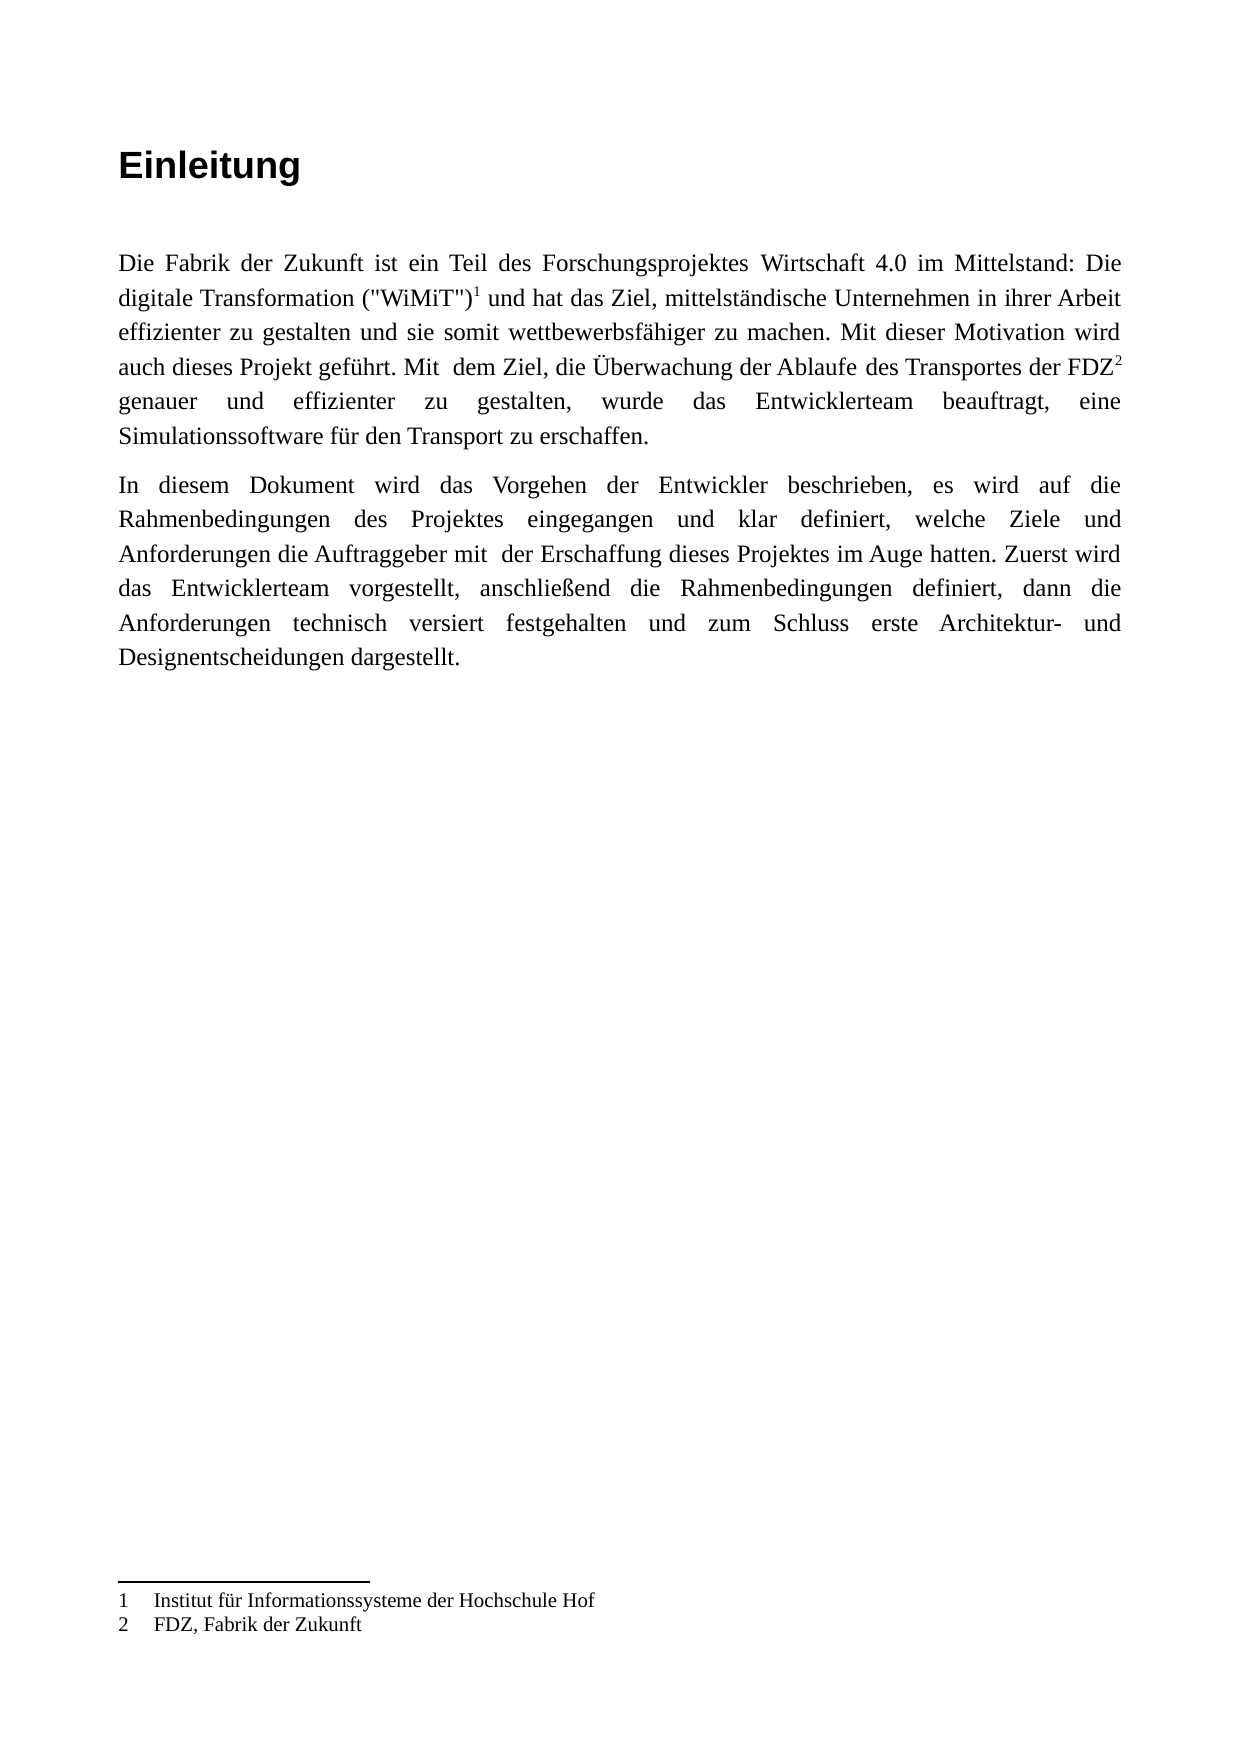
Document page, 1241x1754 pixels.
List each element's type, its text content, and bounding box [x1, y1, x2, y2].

text Institut für Informationssysteme der Hochschule Hof [118, 1588, 1122, 1612]
text In diesem Dokument wird das Vorgehen der Entwickler beschrieben, es wird auf die Rahmenbedingungen des Projektes eingegangen und klar definiert, welche Ziele und Anforderungen die Auftraggeber mit der Erschaffung dieses Projektes im Auge hatten. Zuerst wird das Entwicklerteam vorgestellt, anschließend die Rahmenbedingungen definiert, dann die Anforderungen technisch versiert festgehalten und zum Schluss erste Architektur- und Designentscheidungen dargestellt. [118, 470, 1122, 671]
subtitle Einleitung [118, 143, 1122, 187]
text Die Fabrik der Zukunft ist ein Teil des Forschungsprojektes Wirtschaft 4.0 im Mittelstand: Die digitale Transformation ("WiMiT") und hat das Ziel, mittelständische Unternehmen in ihrer Arbeit effizienter zu gestalten und sie somit wettbewerbsfähiger zu machen. Mit dieser Motivation wird auch dieses Projekt geführt. Mit dem Ziel, die Überwachung der Ablaufe des Transportes der FDZ genauer und effizienter zu gestalten, wurde das Entwicklerteam beauftragt, eine Simulationssoftware für den Transport zu erschaffen. [118, 248, 1122, 449]
text FDZ, Fabrik der Zukunft [118, 1612, 1122, 1636]
